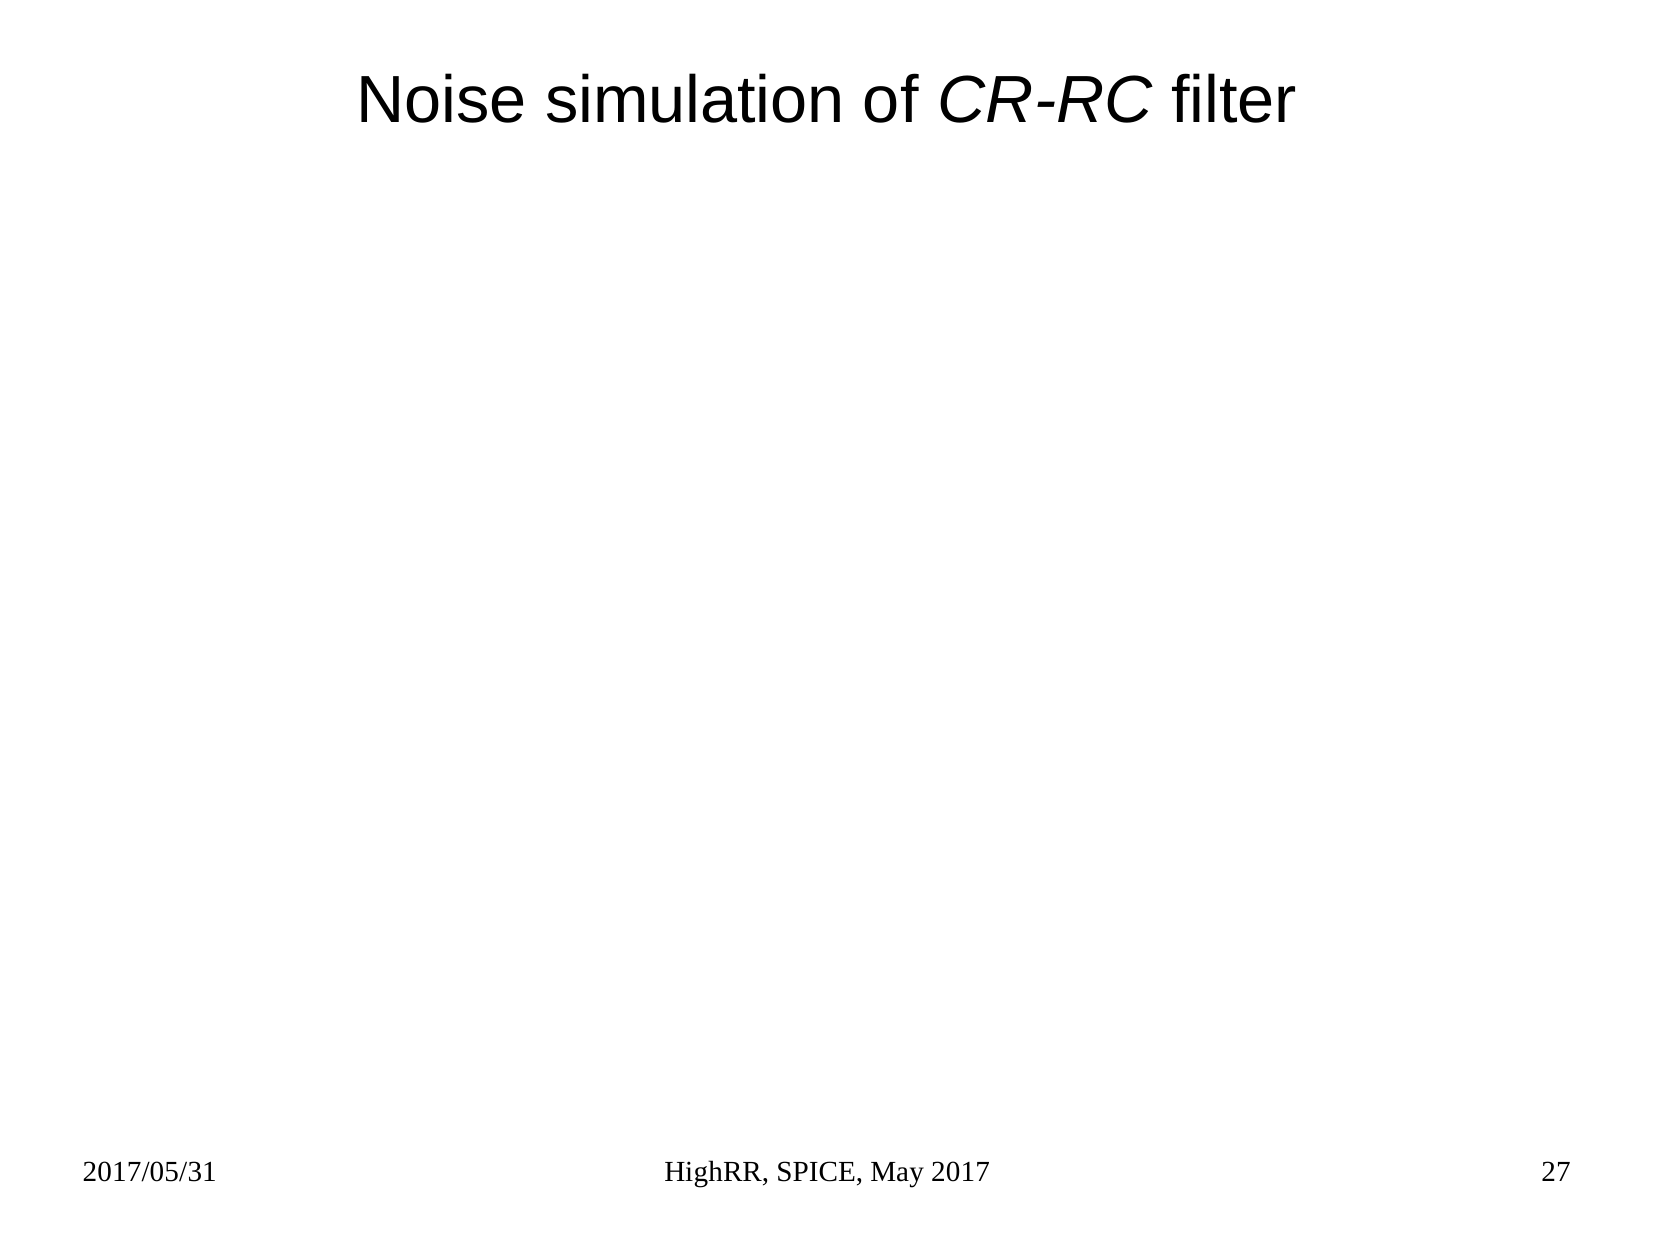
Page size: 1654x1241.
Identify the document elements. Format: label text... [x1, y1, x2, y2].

title Noise simulation of CR-RC filter [82, 49, 1571, 151]
